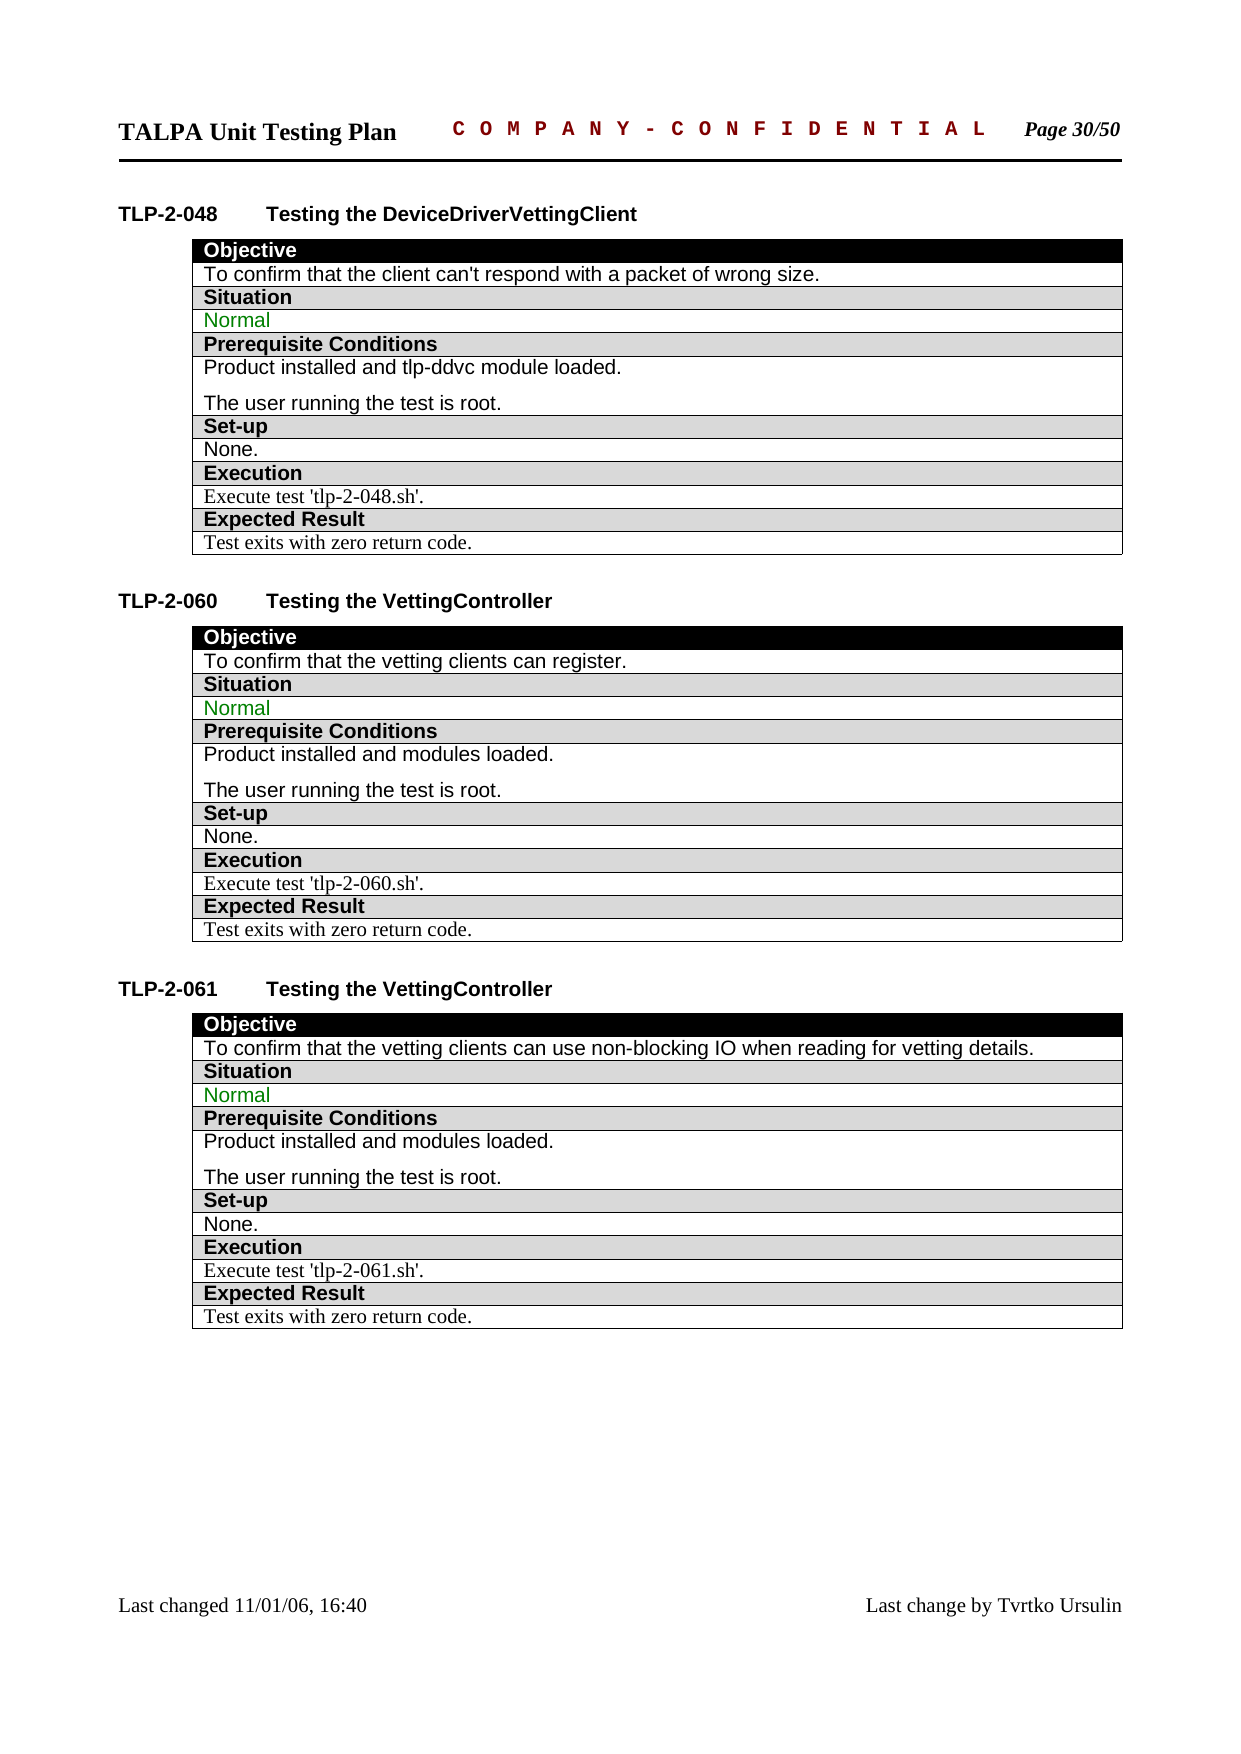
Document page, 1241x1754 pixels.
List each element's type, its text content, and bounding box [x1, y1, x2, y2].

text TLP-2-060 Testing the VettingController [118, 590, 1122, 613]
table_cell Set-up [193, 803, 1122, 825]
table_cell Prerequisite Conditions [193, 1107, 1122, 1130]
table_cell Execute test 'tlp-2-048.sh'. [193, 486, 1122, 508]
text TLP-2-061 Testing the VettingController [118, 977, 1122, 1000]
table_cell To confirm that the vetting clients can register. [193, 650, 1122, 673]
table_cell Prerequisite Conditions [193, 720, 1122, 743]
table_cell Execute test 'tlp-2-060.sh'. [193, 873, 1122, 895]
table_header Objective [193, 240, 1122, 262]
table_cell Test exits with zero return code. [193, 1306, 1122, 1328]
table_cell Normal [193, 697, 1122, 719]
table_cell Set-up [193, 1190, 1122, 1212]
table_header Objective [193, 627, 1122, 649]
table_header Objective [193, 1014, 1122, 1036]
text TLP-2-048 Testing the DeviceDriverVettingClient [118, 203, 1122, 226]
table_cell None. [193, 826, 1122, 848]
table_cell Normal [193, 1084, 1122, 1106]
table_cell None. [193, 1213, 1122, 1235]
table_cell Expected Result [193, 1283, 1122, 1305]
table_cell Expected Result [193, 509, 1122, 531]
table_cell Test exits with zero return code. [193, 532, 1122, 554]
table_cell Product installed and modules loaded. The user running the test is root. [193, 1131, 1122, 1189]
table_cell Execution [193, 849, 1122, 872]
table_cell Situation [193, 1061, 1122, 1083]
table_cell Test exits with zero return code. [193, 919, 1122, 941]
table_cell Normal [193, 310, 1122, 332]
table_cell Product installed and tlp-ddvc module loaded. The user running the test is root. [193, 357, 1122, 415]
table_cell Execute test 'tlp-2-061.sh'. [193, 1260, 1122, 1282]
table_cell To confirm that the vetting clients can use non-blocking IO when reading for vetting details. [193, 1037, 1122, 1060]
table_cell None. [193, 439, 1122, 461]
table_cell Set-up [193, 416, 1122, 438]
table_cell Product installed and modules loaded. The user running the test is root. [193, 744, 1122, 802]
table_cell Execution [193, 1236, 1122, 1259]
table_cell Expected Result [193, 896, 1122, 918]
table_cell Prerequisite Conditions [193, 333, 1122, 356]
table_cell To confirm that the client can't respond with a packet of wrong size. [193, 263, 1122, 286]
table_cell Situation [193, 287, 1122, 309]
table_cell Situation [193, 674, 1122, 696]
table_cell Execution [193, 462, 1122, 485]
